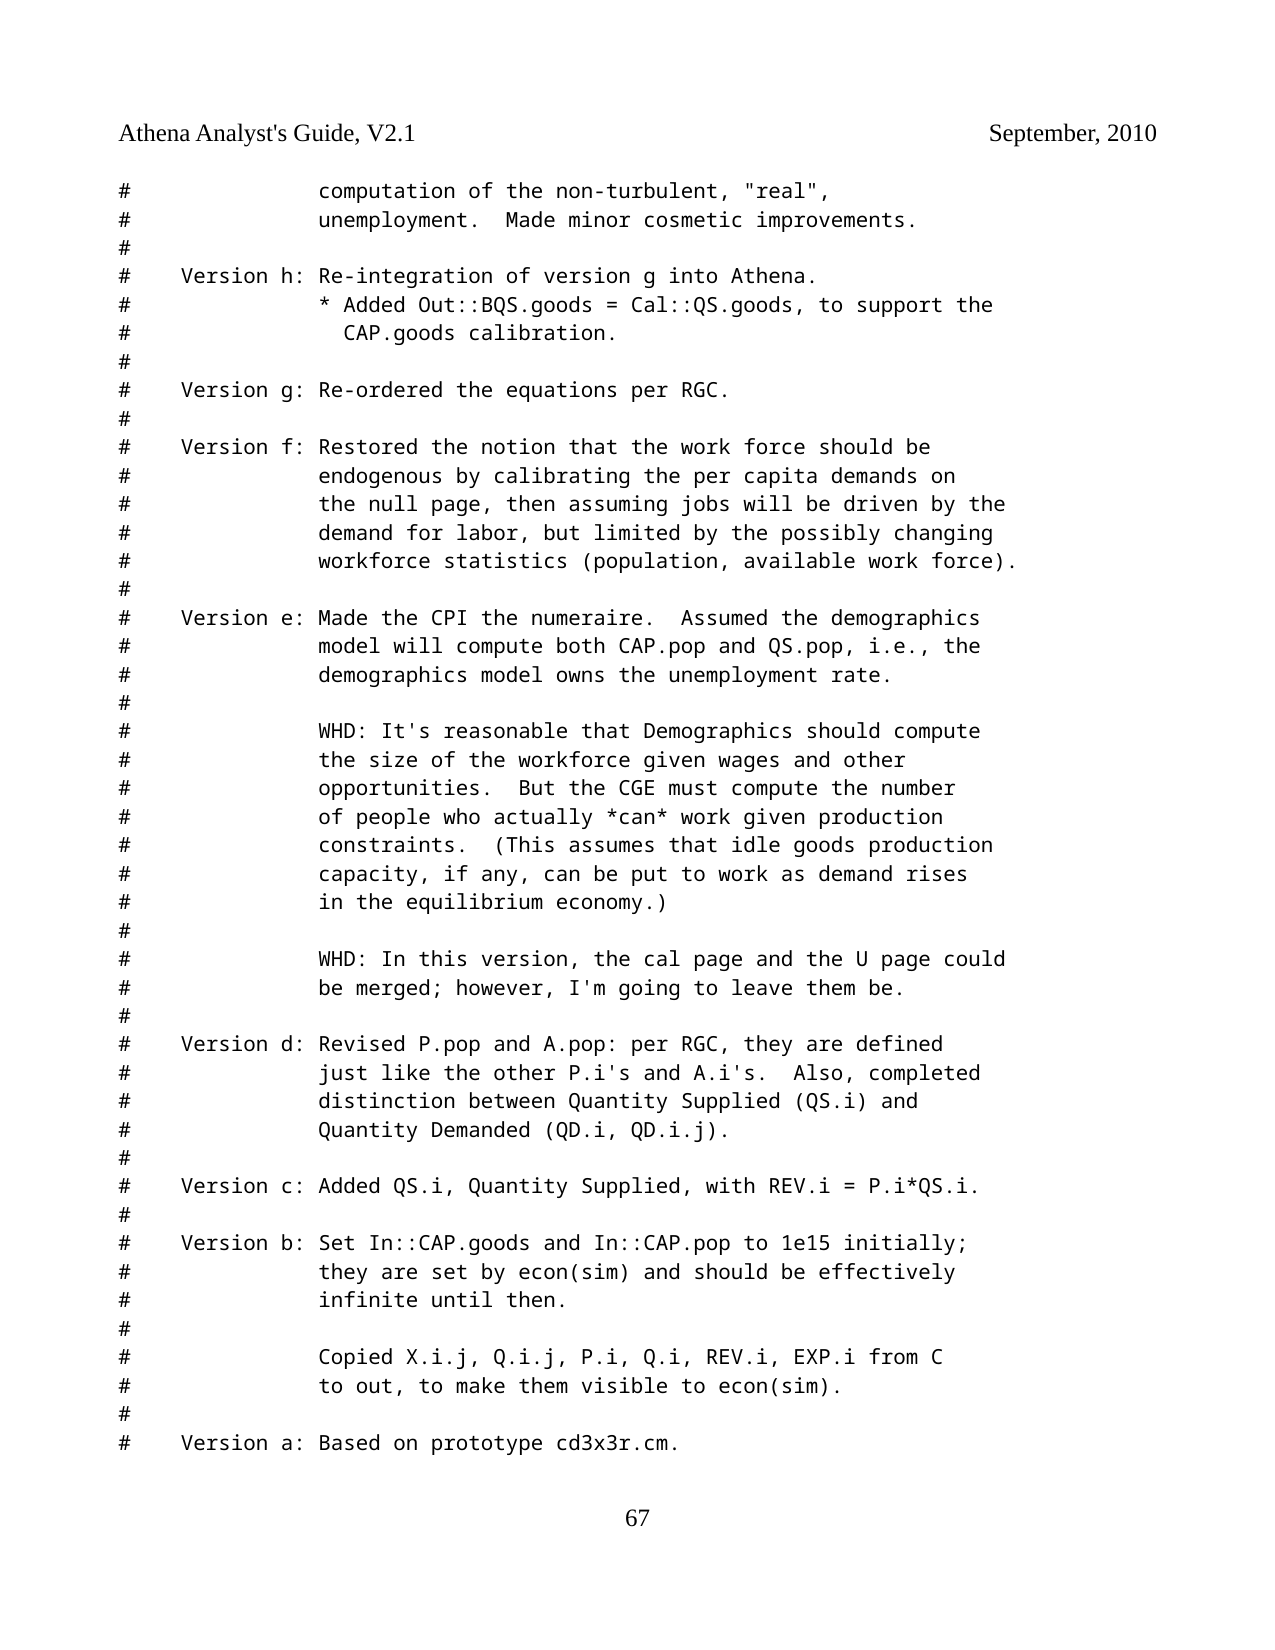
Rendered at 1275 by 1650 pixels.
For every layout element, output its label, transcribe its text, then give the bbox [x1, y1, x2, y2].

text # Copied X.i.j, Q.i.j, P.i, Q.i, REV.i, EXP.i from C [118, 1342, 1157, 1371]
text # CAP.goods calibration. [118, 318, 1157, 347]
text # workforce statistics (population, available work force). [118, 546, 1157, 574]
text # WHD: It's reasonable that Demographics should compute [118, 717, 1157, 745]
text # unemployment. Made minor cosmetic improvements. [118, 205, 1157, 233]
text # Version d: Revised P.pop and A.pop: per RGC, they are defined [118, 1029, 1157, 1058]
text # Version g: Re-ordered the equations per RGC. [118, 375, 1157, 404]
text # Version a: Based on prototype cd3x3r.cm. [118, 1428, 1157, 1456]
text # just like the other P.i's and A.i's. Also, completed [118, 1058, 1157, 1086]
text # the null page, then assuming jobs will be driven by the [118, 489, 1157, 518]
text # [118, 1399, 1157, 1428]
text # WHD: In this version, the cal page and the U page could [118, 944, 1157, 973]
text # Version h: Re-integration of version g into Athena. [118, 262, 1157, 290]
text # [118, 688, 1157, 717]
text # [118, 1143, 1157, 1172]
text # Version b: Set In::CAP.goods and In::CAP.pop to 1e15 initially; [118, 1228, 1157, 1257]
text # [118, 404, 1157, 432]
text # the size of the workforce given wages and other [118, 745, 1157, 773]
text # opportunities. But the CGE must compute the number [118, 773, 1157, 802]
text # in the equilibrium economy.) [118, 887, 1157, 916]
text # * Added Out::BQS.goods = Cal::QS.goods, to support the [118, 290, 1157, 318]
text # to out, to make them visible to econ(sim). [118, 1371, 1157, 1399]
text # of people who actually *can* work given production [118, 802, 1157, 830]
text # endogenous by calibrating the per capita demands on [118, 461, 1157, 489]
text # Version f: Restored the notion that the work force should be [118, 432, 1157, 461]
text # Version c: Added QS.i, Quantity Supplied, with REV.i = P.i*QS.i. [118, 1172, 1157, 1200]
text # distinction between Quantity Supplied (QS.i) and [118, 1086, 1157, 1115]
text # capacity, if any, can be put to work as demand rises [118, 859, 1157, 887]
text # demand for labor, but limited by the possibly changing [118, 518, 1157, 546]
text # infinite until then. [118, 1285, 1157, 1314]
text # Quantity Demanded (QD.i, QD.i.j). [118, 1115, 1157, 1143]
text # [118, 347, 1157, 375]
text # [118, 1001, 1157, 1029]
text # Version e: Made the CPI the numeraire. Assumed the demographics [118, 603, 1157, 631]
text # model will compute both CAP.pop and QS.pop, i.e., the [118, 631, 1157, 660]
text # constraints. (This assumes that idle goods production [118, 830, 1157, 859]
text # [118, 1200, 1157, 1228]
text # be merged; however, I'm going to leave them be. [118, 973, 1157, 1001]
text # [118, 574, 1157, 603]
text # they are set by econ(sim) and should be effectively [118, 1257, 1157, 1285]
text # computation of the non-turbulent, "real", [118, 176, 1157, 205]
text # demographics model owns the unemployment rate. [118, 660, 1157, 688]
text # [118, 916, 1157, 944]
text # [118, 233, 1157, 262]
text # [118, 1314, 1157, 1342]
